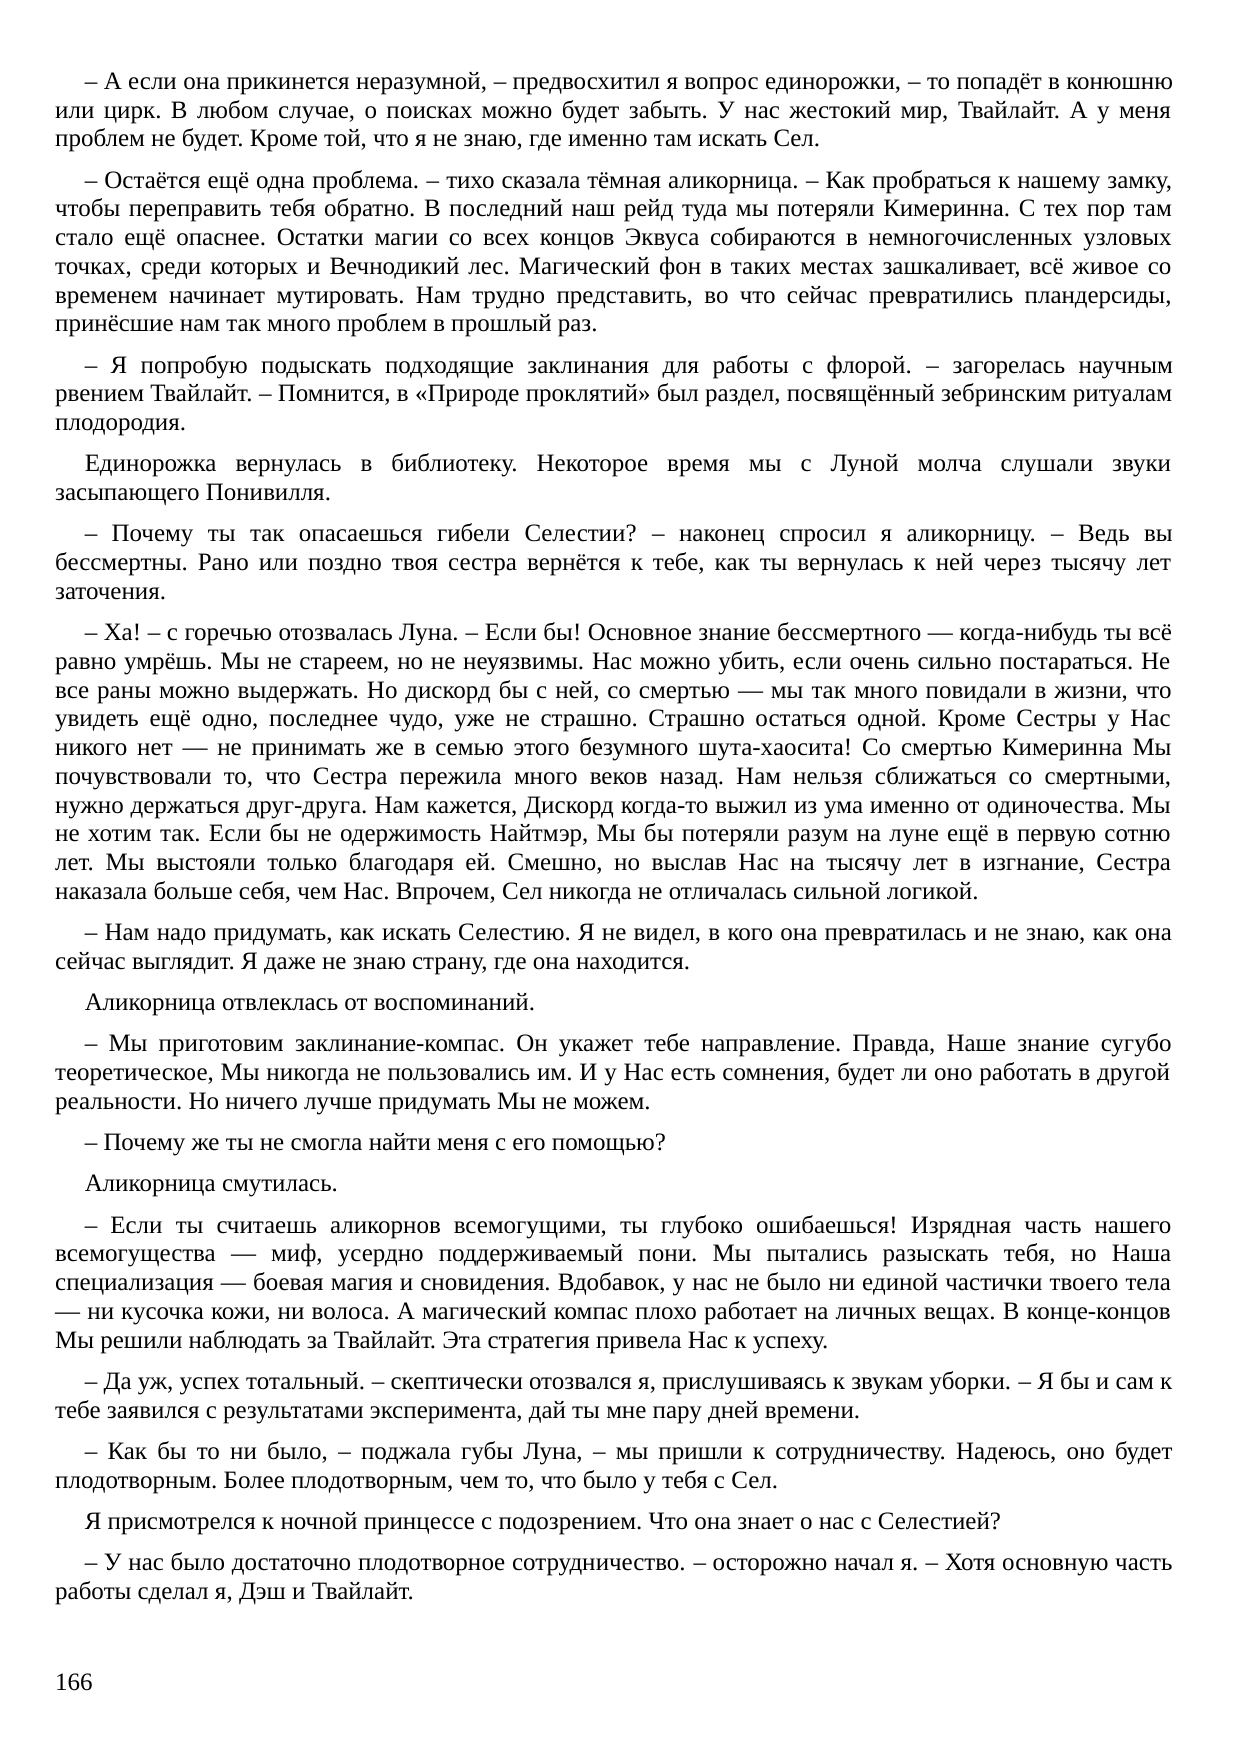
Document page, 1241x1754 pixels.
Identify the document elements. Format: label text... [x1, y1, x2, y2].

text – Ха! – с горечью отозвалась Луна. – Если бы! Основное знание бессмертного — когда-нибудь ты всё равно умрёшь. Мы не стареем, но не неуязвимы. Нас можно убить, если очень сильно постараться. Не все раны можно выдержать. Но дискорд бы с ней, со смертью — мы так много повидали в жизни, что увидеть ещё одно, последнее чудо, уже не страшно. Страшно остаться одной. Кроме Сестры у Нас никого нет — не принимать же в семью этого безумного шута-хаосита! Со смертью Кимеринна Мы почувствовали то, что Сестра пережила много веков назад. Нам нельзя сближаться со смертными, нужно держаться друг-друга. Нам кажется, Дискорд когда-то выжил из ума именно от одиночества. Мы не хотим так. Если бы не одержимость Найтмэр, Мы бы потеряли разум на луне ещё в первую сотню лет. Мы выстояли только благодаря ей. Смешно, но выслав Нас на тысячу лет в изгнание, Сестра наказала больше себя, чем Нас. Впрочем, Сел никогда не отличалась сильной логикой. [55, 617, 1173, 905]
text – А если она прикинется неразумной, – предвосхитил я вопрос единорожки, – то попадёт в конюшню или цирк. В любом случае, о поисках можно будет забыть. У нас жестокий мир, Твайлайт. А у меня проблем не будет. Кроме той, что я не знаю, где именно там искать Сел. [55, 66, 1173, 152]
text – Нам надо придумать, как искать Селестию. Я не видел, в кого она превратилась и не знаю, как она сейчас выглядит. Я даже не знаю страну, где она находится. [55, 917, 1173, 975]
text – У нас было достаточно плодотворное сотрудничество. – осторожно начал я. – Хотя основную часть работы сделал я, Дэш и Твайлайт. [55, 1547, 1173, 1605]
text Единорожка вернулась в библиотеку. Некоторое время мы с Луной молча слушали звуки засыпающего Понивилля. [55, 448, 1173, 506]
text Аликорница отвлеклась от воспоминаний. [55, 987, 1173, 1016]
text – Да уж, успех тотальный. – скептически отозвался я, прислушиваясь к звукам уборки. – Я бы и сам к тебе заявился с результатами эксперимента, дай ты мне пару дней времени. [55, 1366, 1173, 1423]
text – Мы приготовим заклинание-компас. Он укажет тебе направление. Правда, Наше знание сугубо теоретическое, Мы никогда не пользовались им. И у Нас есть сомнения, будет ли оно работать в другой реальности. Но ничего лучше придумать Мы не можем. [55, 1028, 1173, 1115]
text Я присмотрелся к ночной принцессе с подозрением. Что она знает о нас с Селестией? [55, 1506, 1173, 1535]
text Аликорница смутилась. [55, 1168, 1173, 1197]
text – Почему ты так опасаешься гибели Селестии? – наконец спросил я аликорницу. – Ведь вы бессмертны. Рано или поздно твоя сестра вернётся к тебе, как ты вернулась к ней через тысячу лет заточения. [55, 518, 1173, 605]
text – Почему же ты не смогла найти меня с его помощью? [55, 1127, 1173, 1156]
text – Если ты считаешь аликорнов всемогущими, ты глубоко ошибаешься! Изрядная часть нашего всемогущества — миф, усердно поддерживаемый пони. Мы пытались разыскать тебя, но Наша специализация — боевая магия и сновидения. Вдобавок, у нас не было ни единой частички твоего тела — ни кусочка кожи, ни волоса. А магический компас плохо работает на личных вещах. В конце-концов Мы решили наблюдать за Твайлайт. Эта стратегия привела Нас к успеху. [55, 1210, 1173, 1353]
text – Как бы то ни было, – поджала губы Луна, – мы пришли к сотрудничеству. Надеюсь, оно будет плодотворным. Более плодотворным, чем то, что было у тебя с Сел. [55, 1436, 1173, 1493]
text – Я попробую подыскать подходящие заклинания для работы с флорой. – загорелась научным рвением Твайлайт. – Помнится, в «Природе проклятий» был раздел, посвящённый зебринским ритуалам плодородия. [55, 350, 1173, 436]
text – Остаётся ещё одна проблема. – тихо сказала тёмная аликорница. – Как пробраться к нашему замку, чтобы переправить тебя обратно. В последний наш рейд туда мы потеряли Кимеринна. С тех пор там стало ещё опаснее. Остатки магии со всех концов Эквуса собираются в немногочисленных узловых точках, среди которых и Вечнодикий лес. Магический фон в таких местах зашкаливает, всё живое со временем начинает мутировать. Нам трудно представить, во что сейчас превратились пландерсиды, принёсшие нам так много проблем в прошлый раз. [55, 165, 1173, 337]
